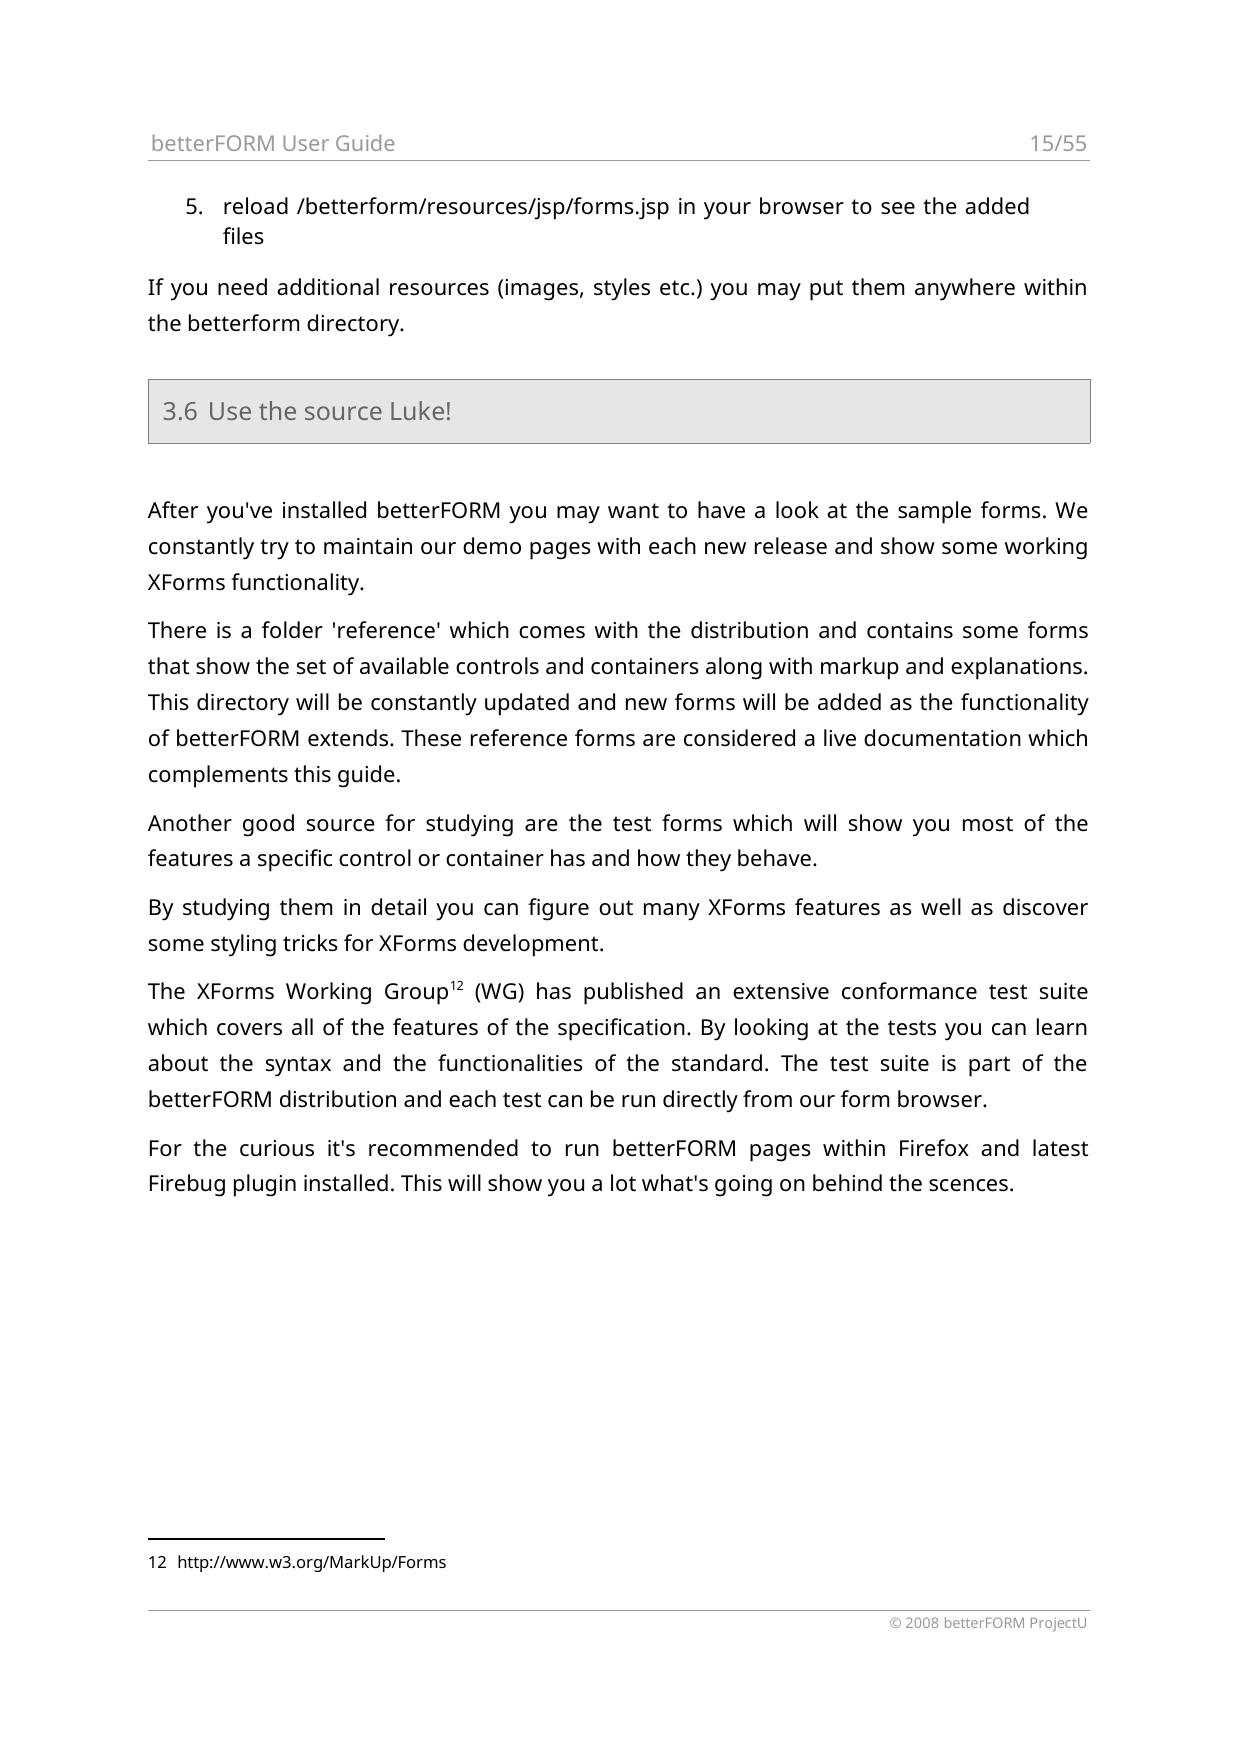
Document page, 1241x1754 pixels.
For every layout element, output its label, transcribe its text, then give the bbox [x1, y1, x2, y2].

text By studying them in detail you can figure out many XForms features as well as discover some styling tricks for XForms development. [148, 892, 1090, 958]
text The XForms Working Group (WG) has published an extensive conformance test suite which covers all of the features of the specification. By looking at the tests you can learn about the syntax and the functionalities of the standard. The test suite is part of the betterFORM distribution and each test can be run directly from our form browser. [148, 976, 1090, 1114]
text After you've installed betterFORM you may want to have a look at the sample forms. We constantly try to maintain our demo pages with each new release and show some working XForms functionality. [148, 495, 1090, 597]
text Another good source for studying are the test forms which will show you most of the features a specific control or container has and how they behave. [148, 807, 1090, 873]
subtitle Use the source Luke! [149, 380, 1090, 443]
text http://www.w3.org/MarkUp/Forms [148, 1551, 1093, 1574]
text If you need additional resources (images, styles etc.) you may put them anywhere within the betterform directory. [148, 272, 1090, 338]
text There is a folder 'reference' which comes with the distribution and contains some forms that show the set of available controls and containers along with markup and explanations. This directory will be constantly updated and new forms will be added as the functionality of betterFORM extends. These reference forms are considered a live documentation which complements this guide. [148, 615, 1090, 789]
list reload /betterform/resources/jsp/forms.jsp in your browser to see the added files [185, 191, 1032, 251]
text For the curious it's recommended to run betterFORM pages within Firefox and latest Firebug plugin installed. This will show you a lot what's going on behind the scences. [148, 1132, 1090, 1198]
